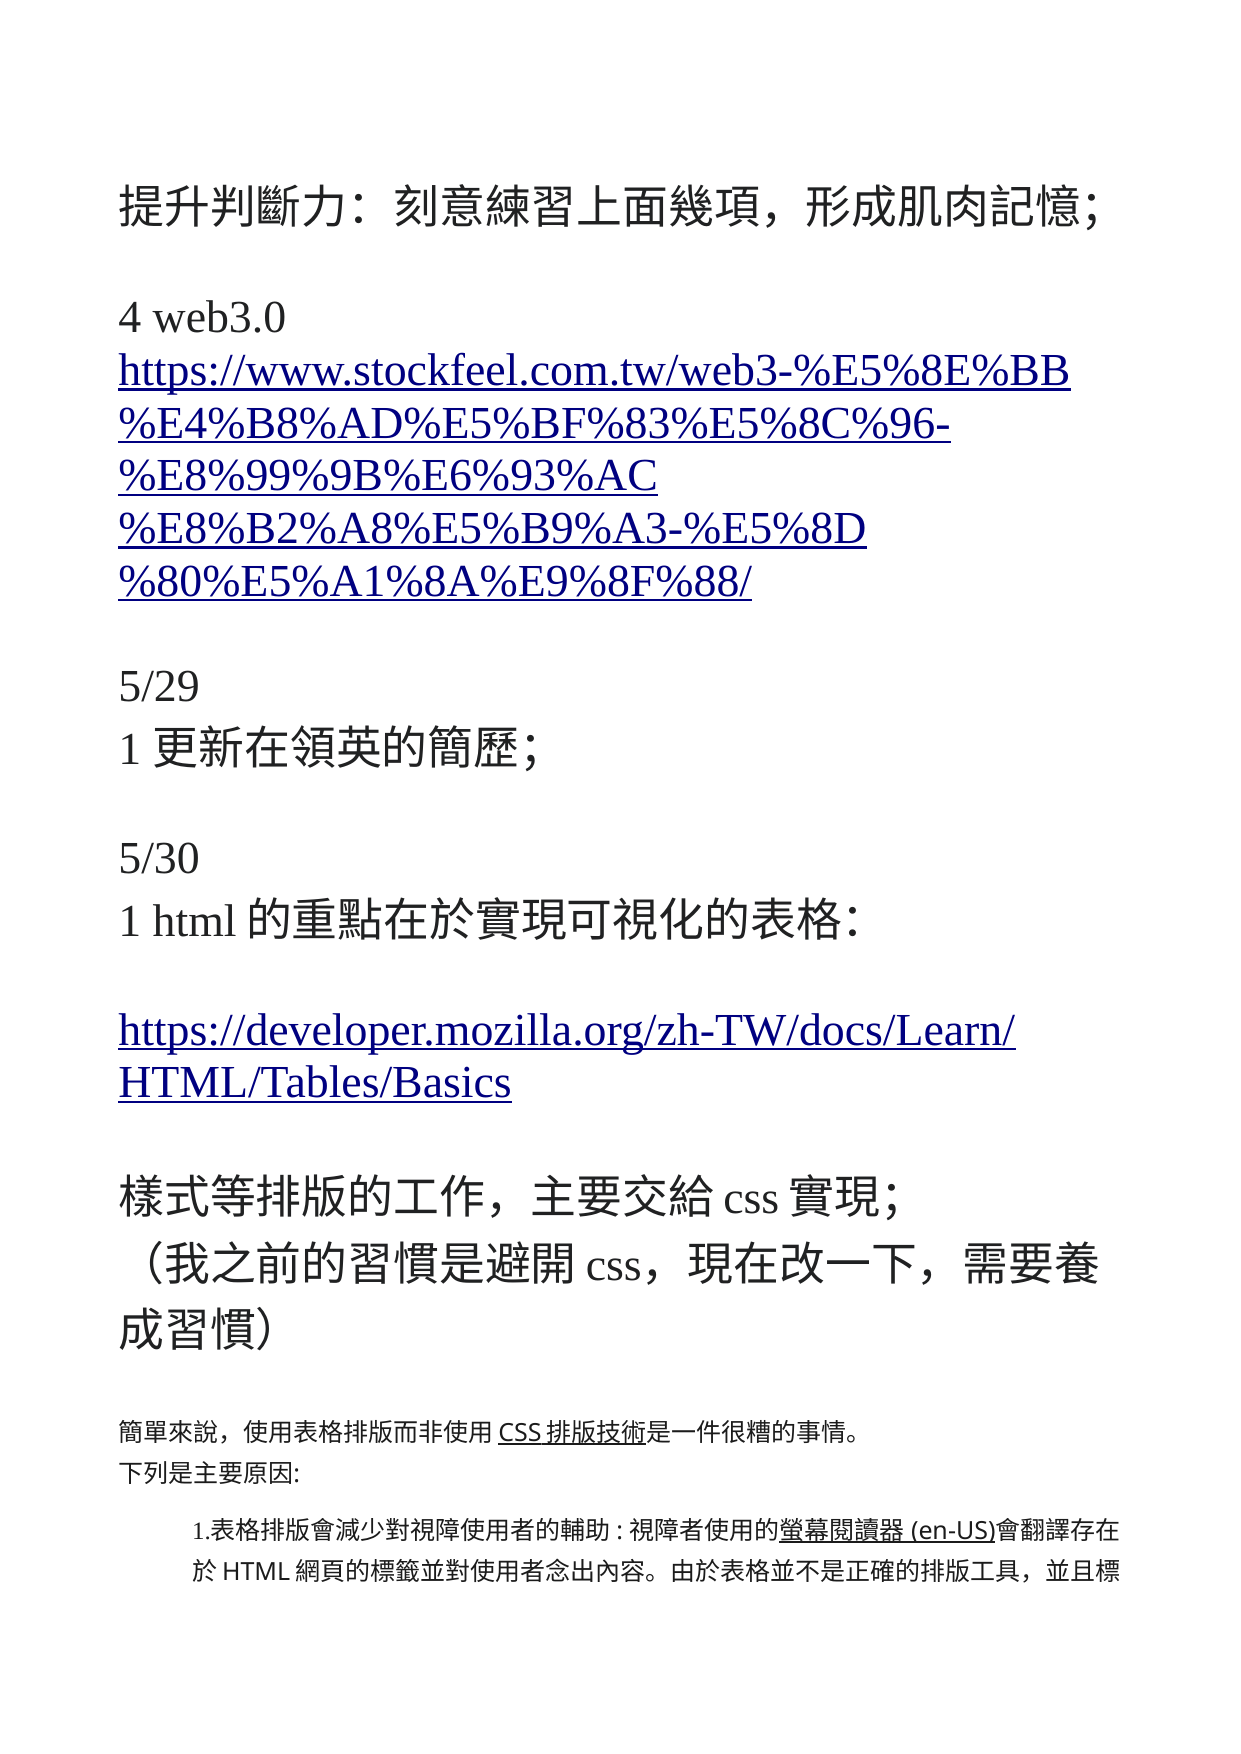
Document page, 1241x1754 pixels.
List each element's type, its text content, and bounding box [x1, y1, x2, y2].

text 簡單來說，使用表格排版而非使用CSS排版技術是一件很糟的事情。 下列是主要原因: [118, 1412, 1122, 1490]
text 樣式等排版的工作，主要交給css實現； [118, 1161, 1122, 1227]
text https://developer.mozilla.org/zh-TW/docs/Learn/HTML/Tables/Basics [118, 1002, 1122, 1108]
text https://www.stockfeel.com.tw/web3-%E5%8E%BB%E4%B8%AD%E5%BF%83%E5%8C%96-%E8%99%9B%E6%93%AC%E8%B2%A8%E5%B9%A3-%E5%8D%80%E5%A1%8A%E9%8F%88/ [118, 343, 1122, 606]
text 5/30 [118, 831, 1122, 883]
text 提升判斷力：刻意練習上面幾項，形成肌肉記憶； [118, 171, 1122, 237]
list 表格排版會減少對視障使用者的輔助 : 視障者使用的螢幕閱讀器 (en-US)會翻譯存在於HTML網頁的標籤並對使用者念出內容。由於表格並不是正確的排版工具，並且標 [118, 1510, 1122, 1588]
text 4 web3.0 [118, 290, 1122, 343]
text 5/29 [118, 659, 1122, 712]
text （我之前的習慣是避開css，現在改一下，需要養成習慣） [118, 1227, 1122, 1359]
text 1 html的重點在於實現可視化的表格： [118, 883, 1122, 950]
text 1 更新在領英的簡歷； [118, 712, 1122, 778]
